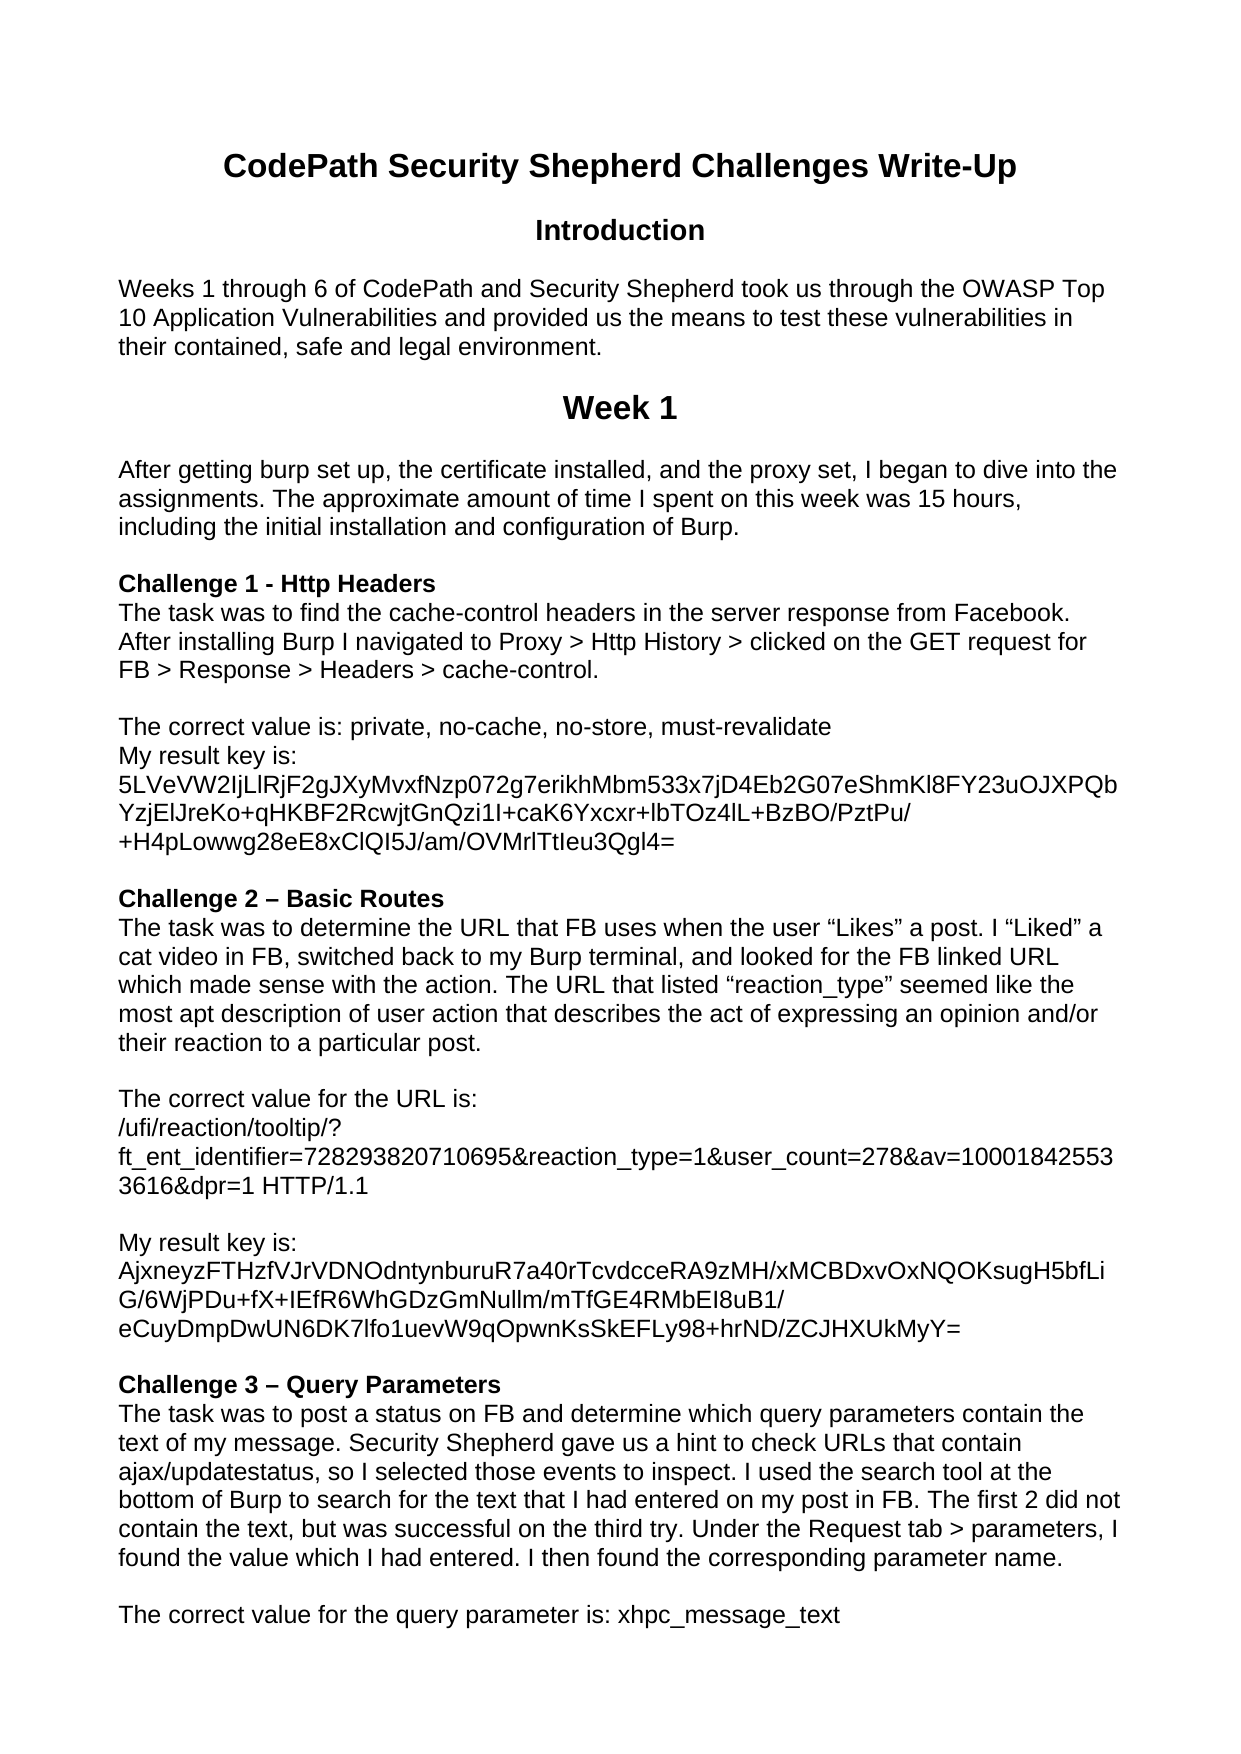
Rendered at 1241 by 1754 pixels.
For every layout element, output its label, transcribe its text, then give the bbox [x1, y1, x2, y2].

text After getting burp set up, the certificate installed, and the proxy set, I began to dive into the assignments. The approximate amount of time I spent on this week was 15 hours, including the initial installation and configuration of Burp. [118, 455, 1122, 541]
text CodePath Security Shepherd Challenges Write-Up [118, 146, 1122, 184]
text The correct value for the query parameter is: xhpc_message_text [118, 1600, 1122, 1628]
text Challenge 3 – Query Parameters [118, 1371, 1122, 1399]
text My result key is: 5LVeVW2IjLlRjF2gJXyMvxfNzp072g7erikhMbm533x7jD4Eb2G07eShmKl8FY23uOJXPQbYzjElJreKo+qHKBF2RcwjtGnQzi1I+caK6Yxcxr+lbTOz4lL+BzBO/PztPu/+H4pLowwg28eE8xClQI5J/am/OVMrlTtIeu3Qgl4= [118, 741, 1122, 856]
text Weeks 1 through 6 of CodePath and Security Shepherd took us through the OWASP Top 10 Application Vulnerabilities and provided us the means to test these vulnerabilities in their contained, safe and legal environment. [118, 274, 1122, 360]
text /ufi/reaction/tooltip/?ft_ent_identifier=728293820710695&reaction_type=1&user_count=278&av=100018425533616&dpr=1 HTTP/1.1 [118, 1113, 1122, 1199]
text The task was to find the cache-control headers in the server response from Facebook. After installing Burp I navigated to Proxy > Http History > clicked on the GET request for FB > Response > Headers > cache-control. [118, 598, 1122, 684]
text Introduction [118, 213, 1122, 246]
text The task was to determine the URL that FB uses when the user “Likes” a post. I “Liked” a cat video in FB, switched back to my Burp terminal, and looked for the FB linked URL which made sense with the action. The URL that listed “reaction_type” seemed like the most apt description of user action that describes the act of expressing an opinion and/or their reaction to a particular post. [118, 913, 1122, 1056]
text Challenge 1 - Http Headers [118, 569, 1122, 598]
text The correct value for the URL is: [118, 1084, 1122, 1113]
text The task was to post a status on FB and determine which query parameters contain the text of my message. Security Shepherd gave us a hint to check URLs that contain ajax/updatestatus, so I selected those events to inspect. I used the search tool at the bottom of Burp to search for the text that I had entered on my post in FB. The first 2 did not contain the text, but was successful on the third try. Under the Request tab > parameters, I found the value which I had entered. I then found the corresponding parameter name. [118, 1399, 1122, 1572]
text My result key is: AjxneyzFTHzfVJrVDNOdntynburuR7a40rTcvdcceRA9zMH/xMCBDxvOxNQOKsugH5bfLiG/6WjPDu+fX+IEfR6WhGDzGmNullm/mTfGE4RMbEI8uB1/eCuyDmpDwUN6DK7lfo1uevW9qOpwnKsSkEFLy98+hrND/ZCJHXUkMyY= [118, 1227, 1122, 1342]
text Challenge 2 – Basic Routes [118, 884, 1122, 913]
text The correct value is: private, no-cache, no-store, must-revalidate [118, 712, 1122, 741]
text Week 1 [118, 388, 1122, 427]
